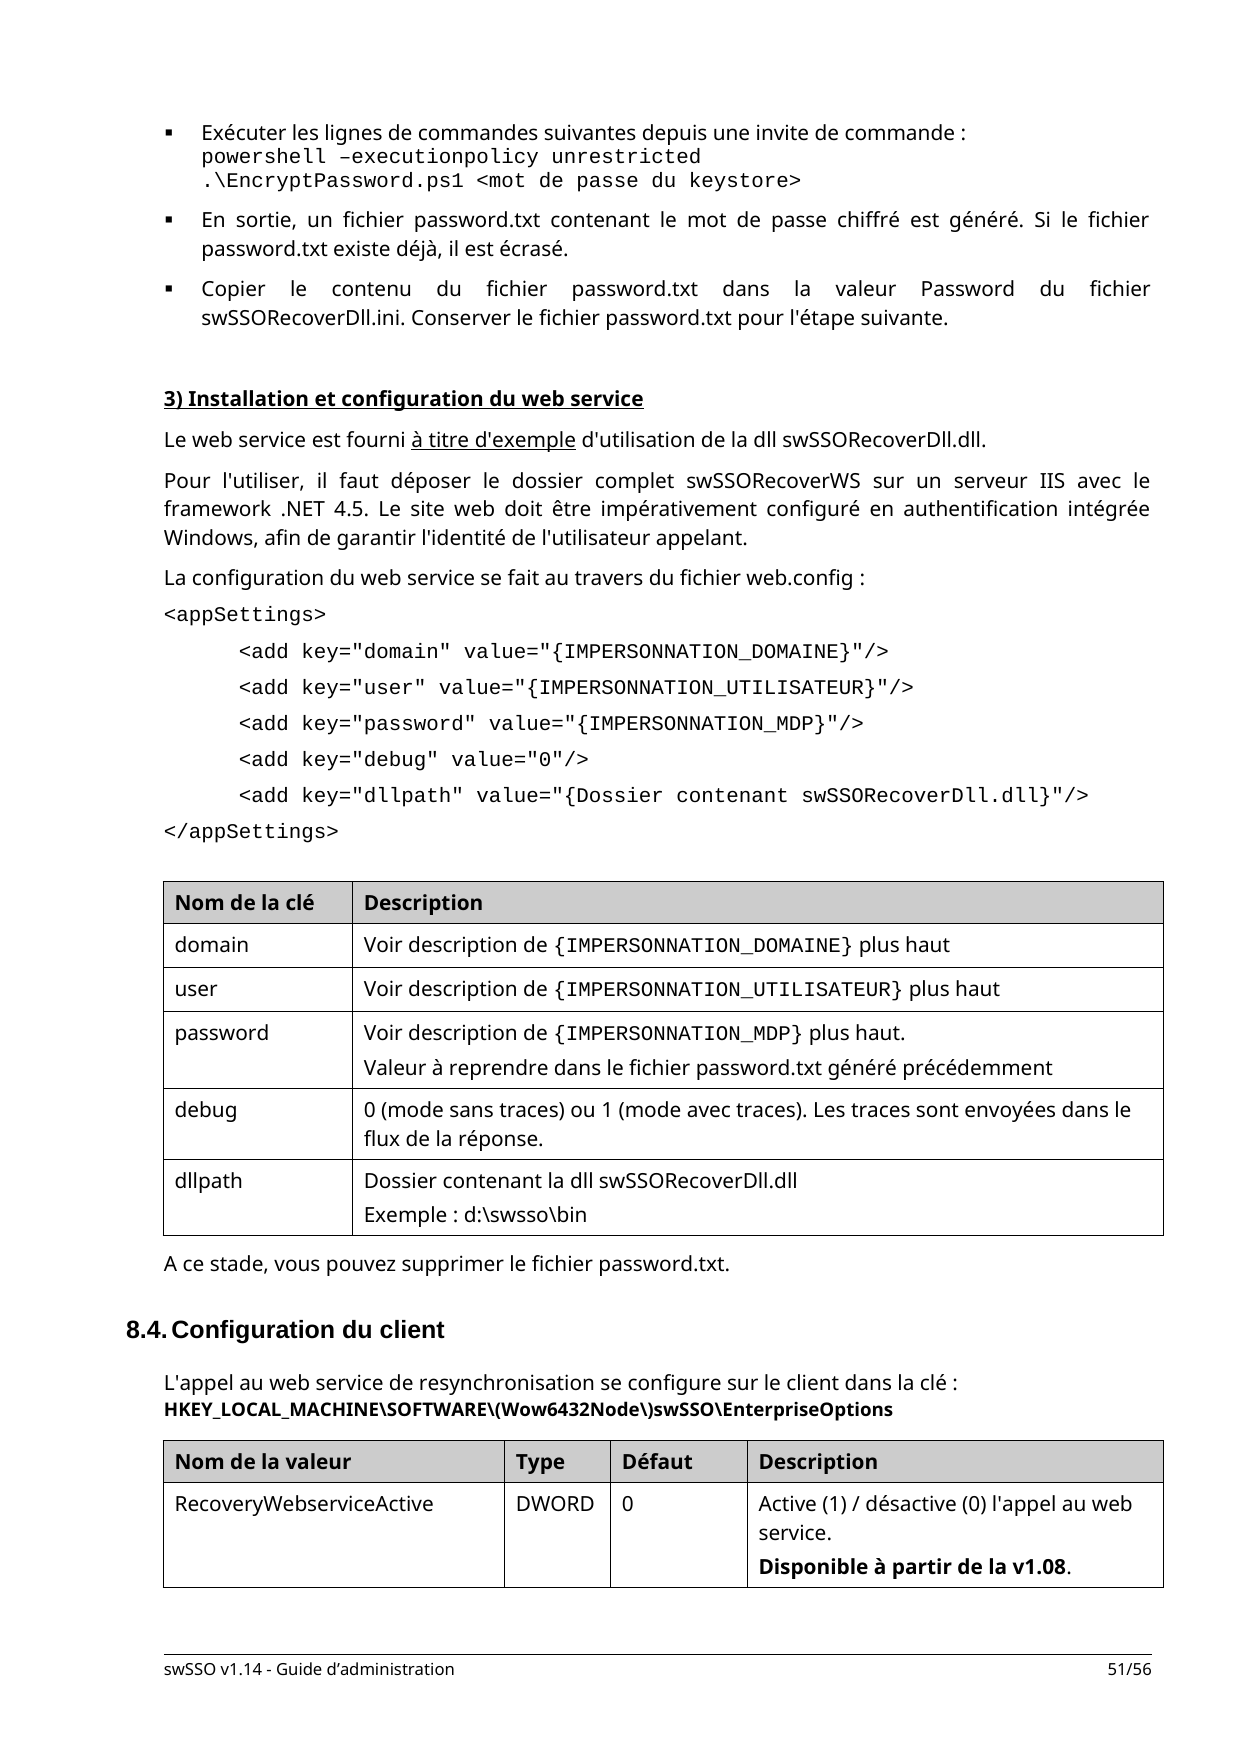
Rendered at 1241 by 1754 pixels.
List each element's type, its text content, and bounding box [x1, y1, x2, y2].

table_cell dllpath [164, 1160, 352, 1235]
table_cell DWORD [505, 1483, 610, 1587]
table_header Défaut [611, 1441, 747, 1482]
text L'appel au web service de resynchronisation se configure sur le client dans la clé : HKEY_LOCAL_MACHINE\SOFTWARE\(Wow6432Node\)swSSO\EnterpriseOptions [164, 1368, 1152, 1422]
list Exécuter les lignes de commandes suivantes depuis une invite de commande : [164, 118, 1152, 147]
table_cell debug [164, 1089, 352, 1158]
list En sortie, un fichier password.txt contenant le mot de passe chiffré est généré. Si le fichier password.txt existe déjà, il est écrasé. [164, 206, 1152, 262]
table_header Description [748, 1441, 1163, 1482]
text 3) Installation et configuration du web service [164, 384, 1152, 412]
text .\EncryptPassword.ps1 <mot de passe du keystore> [201, 170, 1152, 194]
text <appSettings> [164, 604, 1152, 628]
text Pour l'utiliser, il faut déposer le dossier complet swSSORecoverWS sur un serveur IIS avec le framework .NET 4.5. Le site web doit être impérativement configuré en authentification intégrée Windows, afin de garantir l'identité de l'utilisateur appelant. [164, 466, 1152, 551]
table_cell domain [164, 924, 352, 967]
table_cell user [164, 968, 352, 1011]
text <add key="debug" value="0"/> [164, 749, 1152, 773]
table_header Nom de la valeur [164, 1441, 504, 1482]
text <add key="dllpath" value="{Dossier contenant swSSORecoverDll.dll}"/> [164, 785, 1152, 809]
table_cell Voir description de {IMPERSONNATION_UTILISATEUR} plus haut [353, 968, 1163, 1011]
text <add key="password" value="{IMPERSONNATION_MDP}"/> [164, 713, 1152, 737]
table_cell Voir description de {IMPERSONNATION_DOMAINE} plus haut [353, 924, 1163, 967]
text A ce stade, vous pouvez supprimer le fichier password.txt. [164, 1249, 1152, 1277]
subtitle Configuration du client [126, 1314, 1152, 1343]
text powershell –executionpolicy unrestricted [201, 147, 1152, 170]
table_cell Voir description de {IMPERSONNATION_MDP} plus haut. Valeur à reprendre dans le fichier password.txt généré précédemment [353, 1012, 1163, 1088]
text </appSettings> [164, 821, 1152, 845]
table_cell Dossier contenant la dll swSSORecoverDll.dll Exemple : d:\swsso\bin [353, 1160, 1163, 1235]
table_cell 0 (mode sans traces) ou 1 (mode avec traces). Les traces sont envoyées dans le flux de la réponse. [353, 1089, 1163, 1158]
table_header Type [505, 1441, 610, 1482]
table_cell 0 [611, 1483, 747, 1587]
text <add key="user" value="{IMPERSONNATION_UTILISATEUR}"/> [164, 677, 1152, 700]
table_header Nom de la clé [164, 882, 352, 923]
table_header Description [353, 882, 1163, 923]
text La configuration du web service se fait au travers du fichier web.config : [164, 563, 1152, 592]
list Copier le contenu du fichier password.txt dans la valeur Password du fichier swSSORecoverDll.ini. Conserver le fichier password.txt pour l'étape suivante. [164, 274, 1152, 331]
table_cell password [164, 1012, 352, 1088]
text Le web service est fourni à titre d'exemple d'utilisation de la dll swSSORecoverDll.dll. [164, 425, 1152, 453]
table_cell Active (1) / désactive (0) l'appel au web service. Disponible à partir de la v1.08. [748, 1483, 1163, 1587]
text <add key="domain" value="{IMPERSONNATION_DOMAINE}"/> [164, 641, 1152, 664]
table_cell RecoveryWebserviceActive [164, 1483, 504, 1587]
